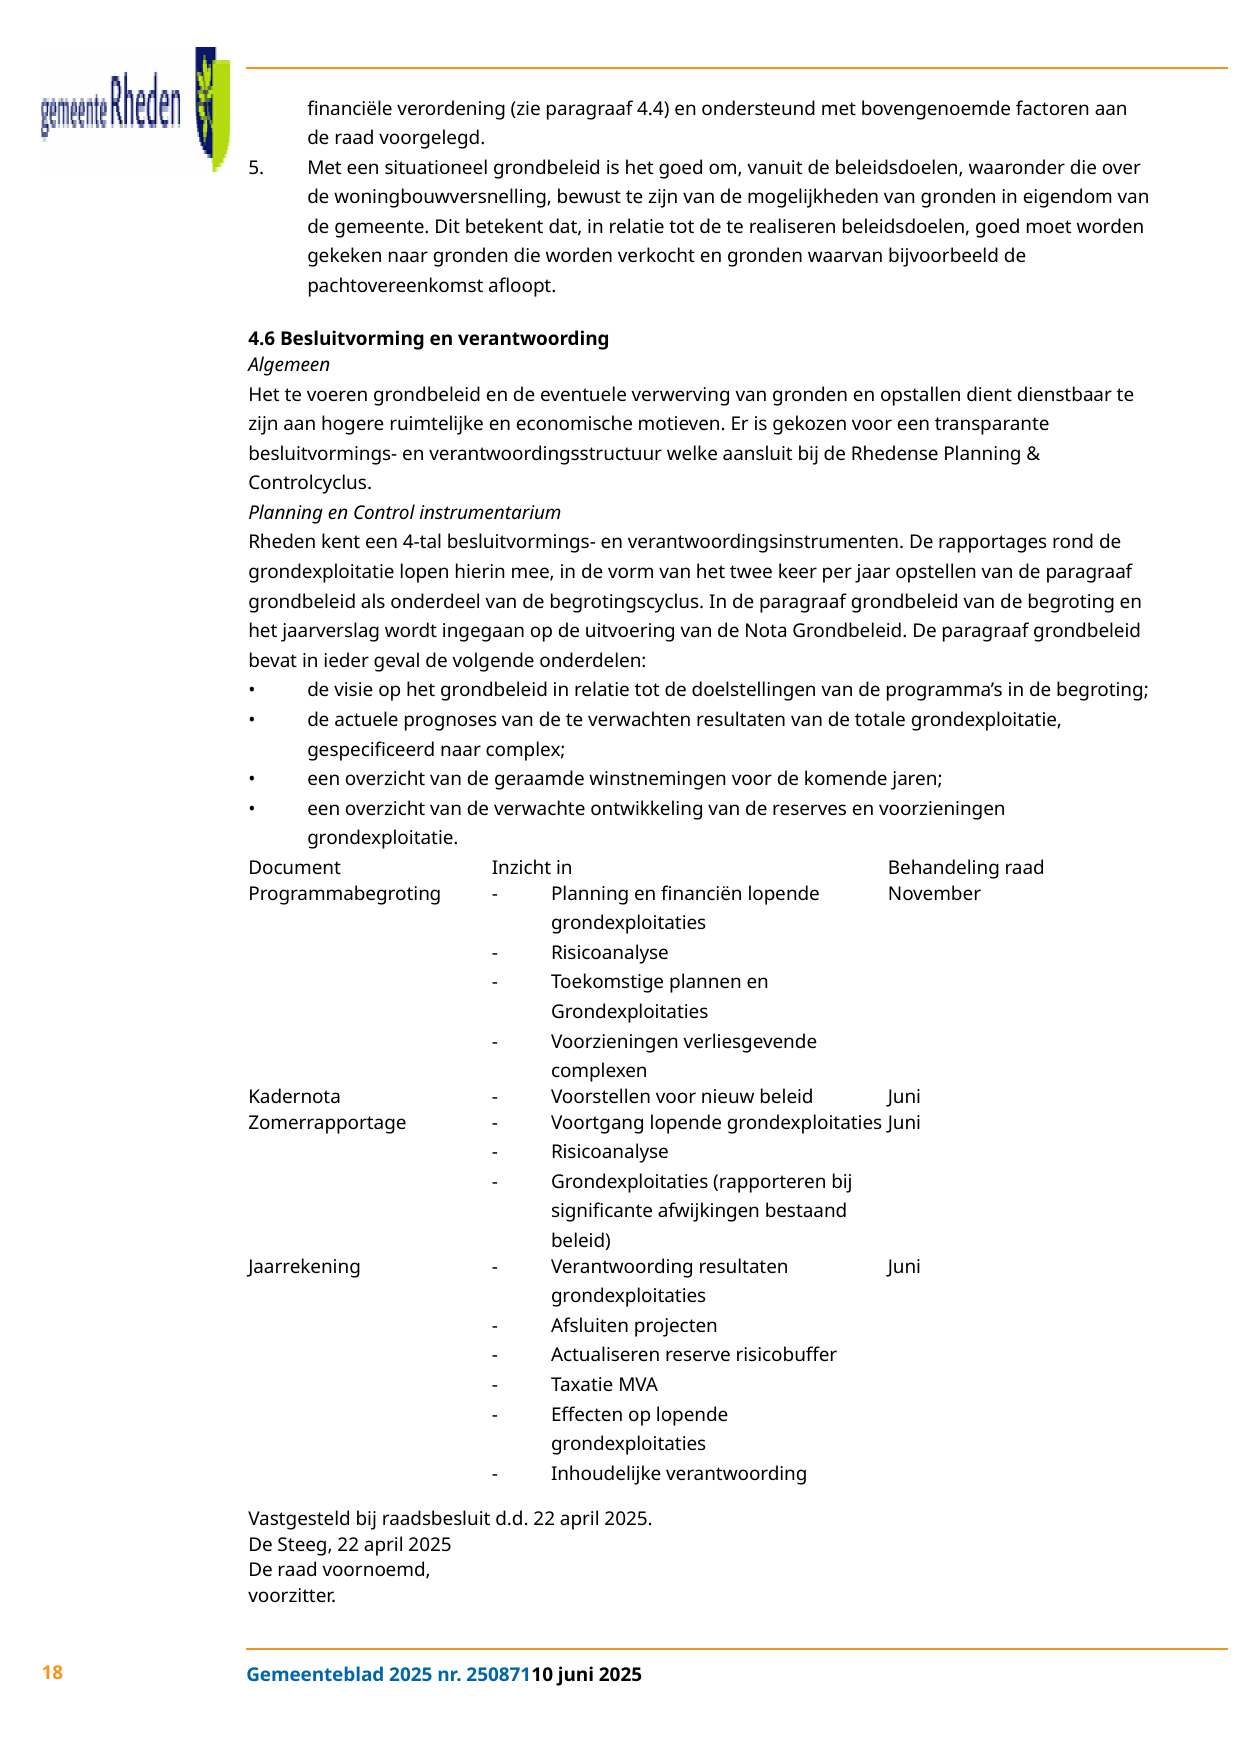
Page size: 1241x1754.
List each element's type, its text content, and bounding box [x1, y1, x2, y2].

list een overzicht van de geraamde winstnemingen voor de komende jaren; [248, 765, 1152, 791]
text Planning en Control instrumentarium [248, 499, 1152, 525]
table_header Inzicht in [492, 854, 888, 880]
table_cell Kadernota [248, 1083, 492, 1109]
text 4.6 Besluitvorming en verantwoording [248, 323, 1152, 351]
text Het te voeren grondbeleid en de eventuele verwerving van gronden en opstallen dient dienstbaar te zijn aan hogere ruimtelijke en economische motieven. Er is gekozen voor een transparante besluitvormings- en verantwoordingsstructuur welke aansluit bij de Rhedense Planning & Controlcyclus. [248, 381, 1152, 495]
table_cell November [888, 880, 1152, 1083]
text Vastgesteld bij raadsbesluit d.d. 22 april 2025. [248, 1505, 1152, 1531]
list de visie op het grondbeleid in relatie tot de doelstellingen van de programma’s in de begroting; [248, 677, 1152, 702]
table_header Document [248, 854, 492, 880]
list een overzicht van de verwachte ontwikkeling van de reserves en voorzieningen grondexploitatie. [248, 795, 1152, 850]
list Met een situationeel grondbeleid is het goed om, vanuit de beleidsdoelen, waaronder die over de woningbouwversnelling, bewust te zijn van de mogelijkheden van gronden in eigendom van de gemeente. Dit betekent dat, in relatie tot de te realiseren beleidsdoelen, goed moet worden gekeken naar gronden die worden verkocht en gronden waarvan bijvoorbeeld de pachtovereenkomst afloopt. [248, 154, 1152, 298]
table_cell Voortgang lopende grondexploitaties Risicoanalyse Grondexploitaties (rapporteren bij significante afwijkingen bestaand beleid) [492, 1109, 888, 1253]
table_cell Zomerrapportage [248, 1109, 492, 1253]
table_header Behandeling raad [888, 854, 1152, 880]
text voorzitter. [248, 1582, 1152, 1608]
list de actuele prognoses van de te verwachten resultaten van de totale grondexploitatie, gespecificeerd naar complex; [248, 706, 1152, 761]
table_cell Programmabegroting [248, 880, 492, 1083]
text De raad voornoemd, [248, 1556, 1152, 1582]
table_cell Verantwoording resultaten grondexploitaties Afsluiten projecten Actualiseren reserve risicobuffer Taxatie MVA Effecten op lopende grondexploitaties Inhoudelijke verantwoording [492, 1253, 888, 1486]
picture [41, 47, 231, 172]
table_cell Juni [888, 1109, 1152, 1253]
table_cell Juni [888, 1083, 1152, 1109]
list financiële verordening (zie paragraaf 4.4) en ondersteund met bovengenoemde factoren aan de raad voorgelegd. [248, 95, 1152, 150]
table_cell Juni [888, 1253, 1152, 1486]
table_cell Planning en financiën lopende grondexploitaties Risicoanalyse Toekomstige plannen en Grondexploitaties Voorzieningen verliesgevende complexen [492, 880, 888, 1083]
text Algemeen [248, 351, 1152, 377]
table_cell Voorstellen voor nieuw beleid [492, 1083, 888, 1109]
text Rheden kent een 4-tal besluitvormings- en verantwoordingsinstrumenten. De rapportages rond de grondexploitatie lopen hierin mee, in de vorm van het twee keer per jaar opstellen van de paragraaf grondbeleid als onderdeel van de begrotingscyclus. In de paragraaf grondbeleid van de begroting en het jaarverslag wordt ingegaan op de uitvoering van de Nota Grondbeleid. De paragraaf grondbeleid bevat in ieder geval de volgende onderdelen: [248, 529, 1152, 673]
text De Steeg, 22 april 2025 [248, 1531, 1152, 1556]
table_cell Jaarrekening [248, 1253, 492, 1486]
